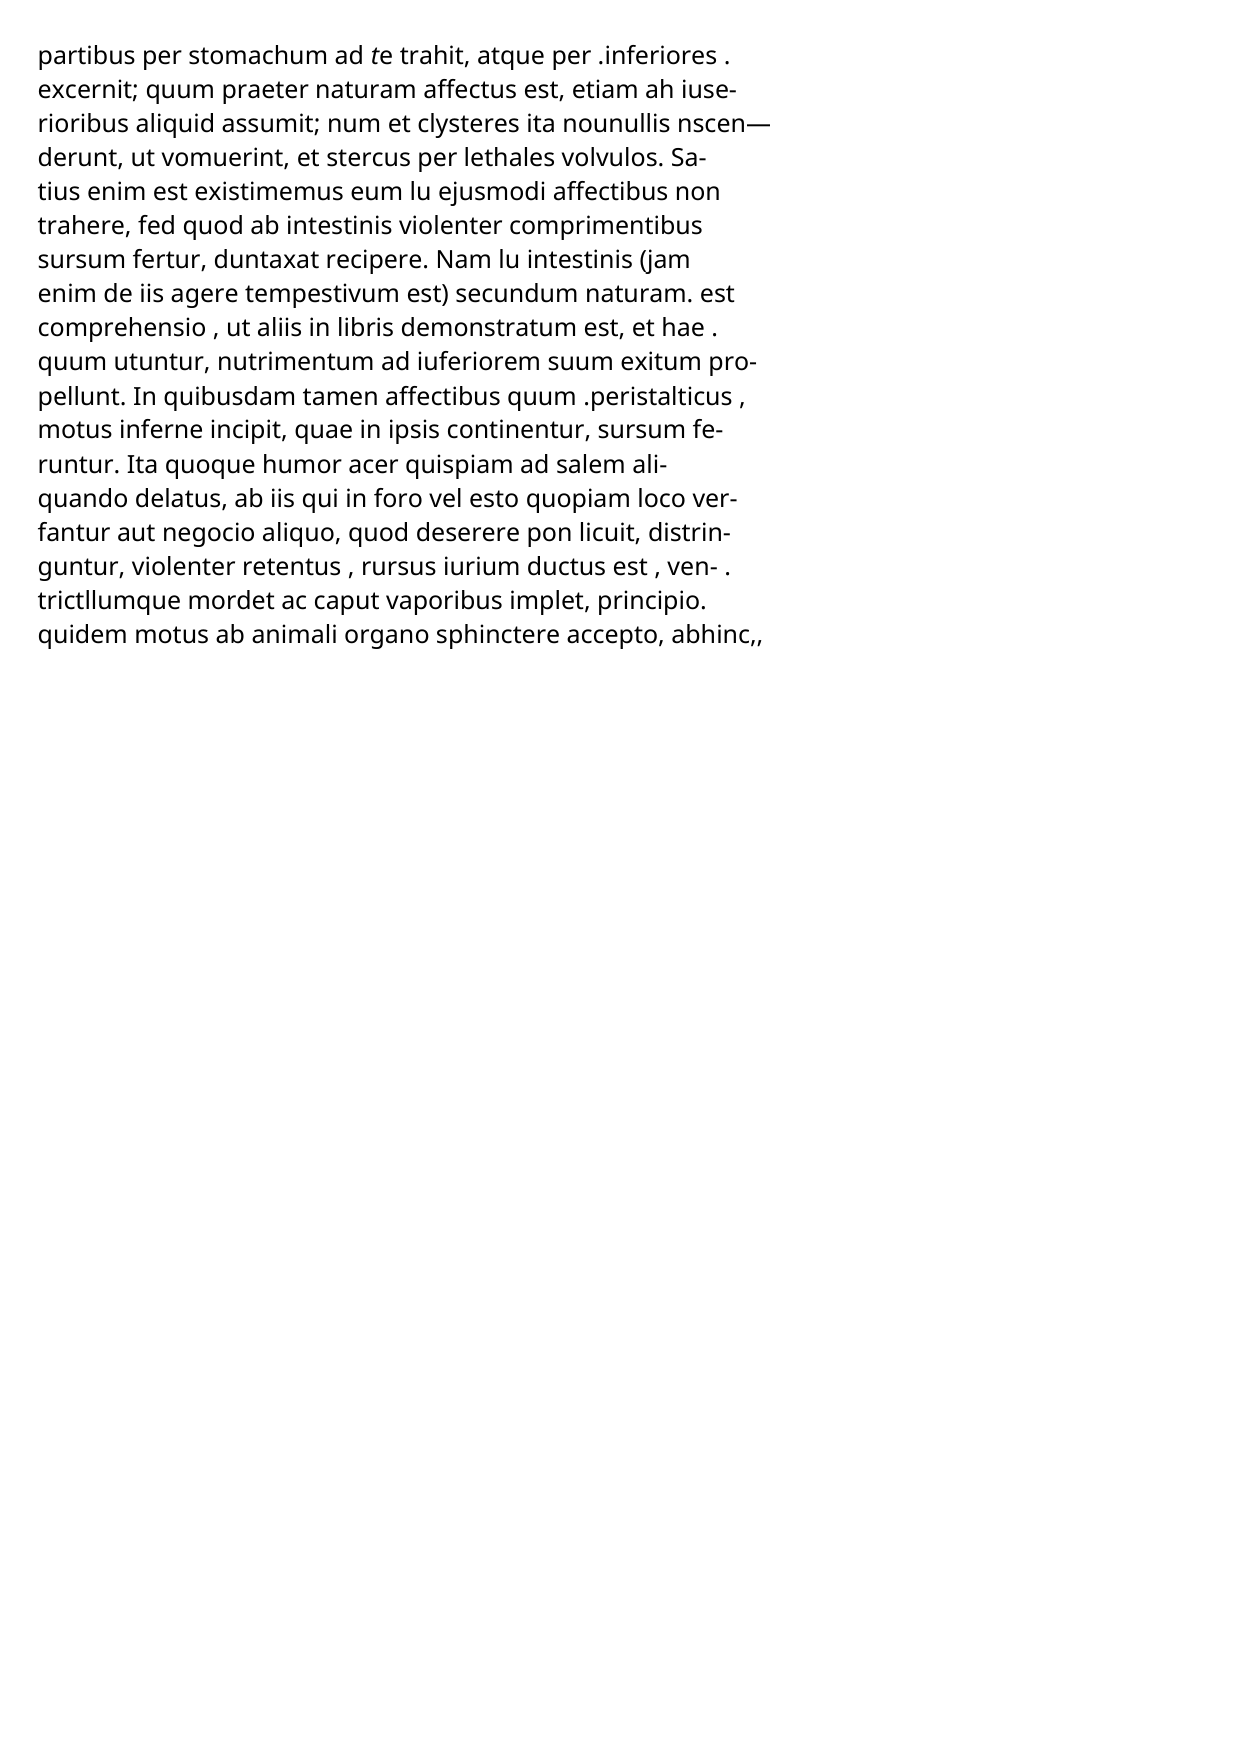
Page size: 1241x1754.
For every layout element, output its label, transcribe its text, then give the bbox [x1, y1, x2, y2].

text partibus per stomachum ad te trahit, atque per .inferiores . excernit; quum praeter naturam affectus est, etiam ah iuse- rioribus aliquid assumit; num et clysteres ita nounullis nscen— derunt, ut vomuerint, et stercus per lethales volvulos. Sa- tius enim est existimemus eum lu ejusmodi affectibus non trahere, fed quod ab intestinis violenter comprimentibus sursum fertur, duntaxat recipere. Nam lu intestinis (jam enim de iis agere tempestivum est) secundum naturam. est comprehensio , ut aliis in libris demonstratum est, et hae . quum utuntur, nutrimentum ad iuferiorem suum exitum pro- pellunt. In quibusdam tamen affectibus quum .peristalticus , motus inferne incipit, quae in ipsis continentur, sursum fe- runtur. Ita quoque humor acer quispiam ad salem ali- quando delatus, ab iis qui in foro vel esto quopiam loco ver- fantur aut negocio aliquo, quod deserere pon licuit, distrin- guntur, violenter retentus , rursus iurium ductus est , ven- . trictllumque mordet ac caput vaporibus implet, principio. quidem motus ab animali organo sphinctere accepto, abhinc,, [37, 37, 1203, 651]
